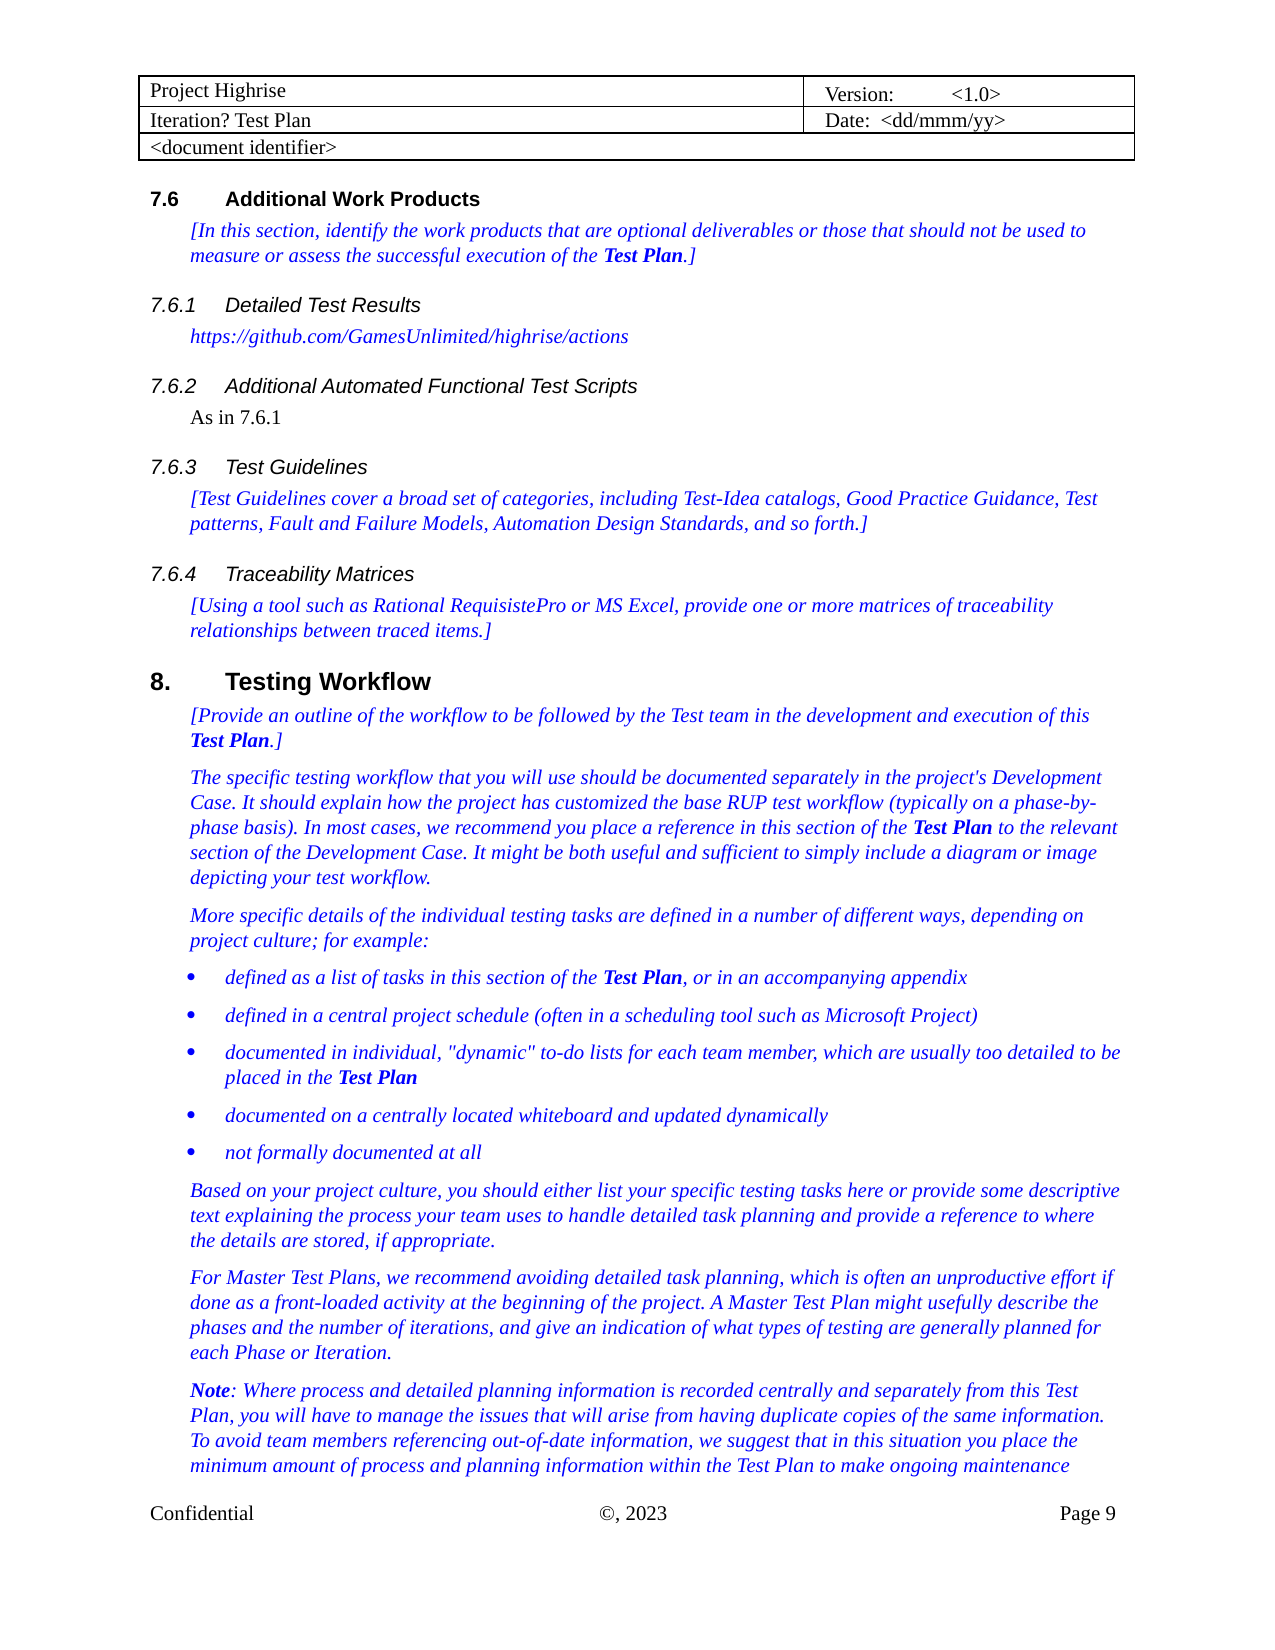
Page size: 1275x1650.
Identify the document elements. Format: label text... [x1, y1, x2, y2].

list defined in a central project schedule (often in a scheduling tool such as Microsoft Project) [187, 1002, 1125, 1027]
subtitle Detailed Test Results [150, 292, 1125, 317]
list not formally documented at all [187, 1139, 1125, 1164]
text The specific testing workflow that you will use should be documented separately in the project's Development Case. It should explain how the project has customized the base RUP test workflow (typically on a phase-by-phase basis). In most cases, we recommend you place a reference in this section of the Test Plan to the relevant section of the Development Case. It might be both useful and sufficient to simply include a diagram or image depicting your test workflow. [190, 764, 1125, 889]
text More specific details of the individual testing tasks are defined in a number of different ways, depending on project culture; for example: [190, 902, 1125, 952]
subtitle Additional Work Products [150, 185, 1125, 210]
text Note: Where process and detailed planning information is recorded centrally and separately from this Test Plan, you will have to manage the issues that will arise from having duplicate copies of the same information. To avoid team members referencing out-of-date information, we suggest that in this situation you place the minimum amount of process and planning information within the Test Plan to make ongoing maintenance [190, 1377, 1125, 1477]
subtitle Additional Automated Functional Test Scripts [150, 373, 1125, 398]
text [In this section, identify the work products that are optional deliverables or those that should not be used to measure or assess the successful execution of the Test Plan.] [190, 217, 1125, 267]
text [Using a tool such as Rational RequisistePro or MS Excel, provide one or more matrices of traceability relationships between traced items.] [190, 592, 1125, 642]
list defined as a list of tasks in this section of the Test Plan, or in an accompanying appendix [187, 964, 1125, 989]
text [Provide an outline of the workflow to be followed by the Test team in the development and execution of this Test Plan.] [190, 702, 1125, 752]
subtitle Traceability Matrices [150, 560, 1125, 585]
text For Master Test Plans, we recommend avoiding detailed task planning, which is often an unproductive effort if done as a front-loaded activity at the beginning of the project. A Master Test Plan might usefully describe the phases and the number of iterations, and give an indication of what types of testing are generally planned for each Phase or Iteration. [190, 1264, 1125, 1364]
text Based on your project culture, you should either list your specific testing tasks here or provide some descriptive text explaining the process your team uses to handle detailed task planning and provide a reference to where the details are stored, if appropriate. [190, 1177, 1125, 1252]
text [Test Guidelines cover a broad set of categories, including Test-Idea catalogs, Good Practice Guidance, Test patterns, Fault and Failure Models, Automation Design Standards, and so forth.] [190, 485, 1125, 535]
text As in 7.6.1 [190, 404, 1125, 429]
text https://github.com/GamesUnlimited/highrise/actions [190, 323, 1125, 348]
subtitle Testing Workflow [150, 667, 1125, 695]
list documented on a centrally located whiteboard and updated dynamically [187, 1102, 1125, 1127]
subtitle Test Guidelines [150, 454, 1125, 479]
list documented in individual, "dynamic" to-do lists for each team member, which are usually too detailed to be placed in the Test Plan [187, 1039, 1125, 1089]
